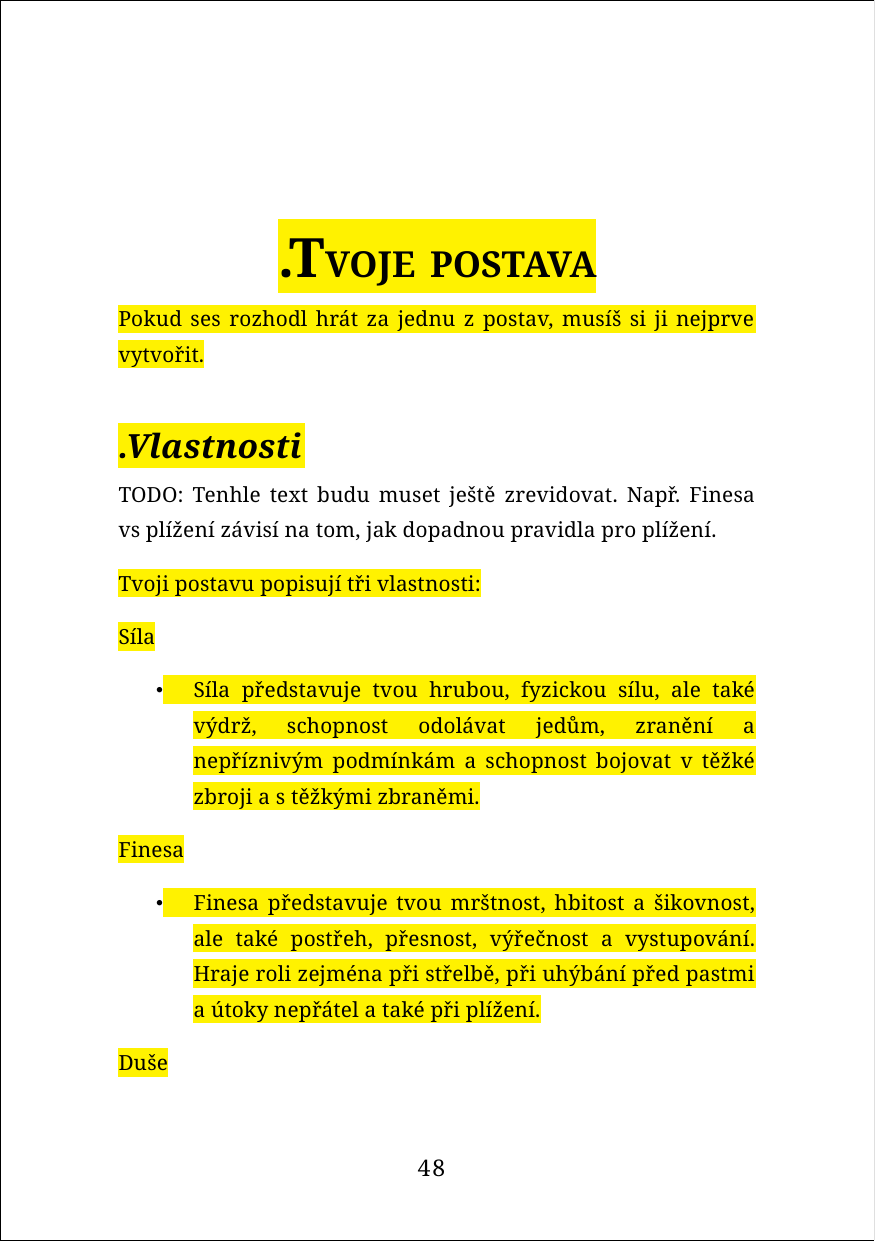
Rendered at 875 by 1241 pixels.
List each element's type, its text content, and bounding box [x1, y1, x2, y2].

text Síla [118, 622, 756, 651]
text Finesa [118, 835, 756, 863]
text Duše [118, 1048, 756, 1077]
text TODO: Tenhle text budu muset ještě zrevidovat. Např. Finesa vs plížení závisí na tom, jak dopadnou pravidla pro plížení. [118, 480, 756, 544]
list Finesa představuje tvou mrštnost, hbitost a šikovnost, ale také postřeh, přesnost, výřečnost a vystupování. Hraje roli zejména při střelbě, při uhýbání před pastmi a útoky nepřátel a také při plížení. [156, 888, 756, 1023]
text Pokud ses rozhodl hrát za jednu z postav, musíš si ji nejprve vytvořit. [118, 304, 756, 368]
subtitle .Vlastnosti [118, 423, 756, 468]
subtitle .Tvoje postava [118, 219, 756, 293]
list Síla představuje tvou hrubou, fyzickou sílu, ale také výdrž, schopnost odolávat jedům, zranění a nepříznivým podmínkám a schopnost bojovat v těžké zbroji a s těžkými zbraněmi. [156, 675, 756, 810]
text Tvoji postavu popisují tři vlastnosti: [118, 569, 756, 597]
